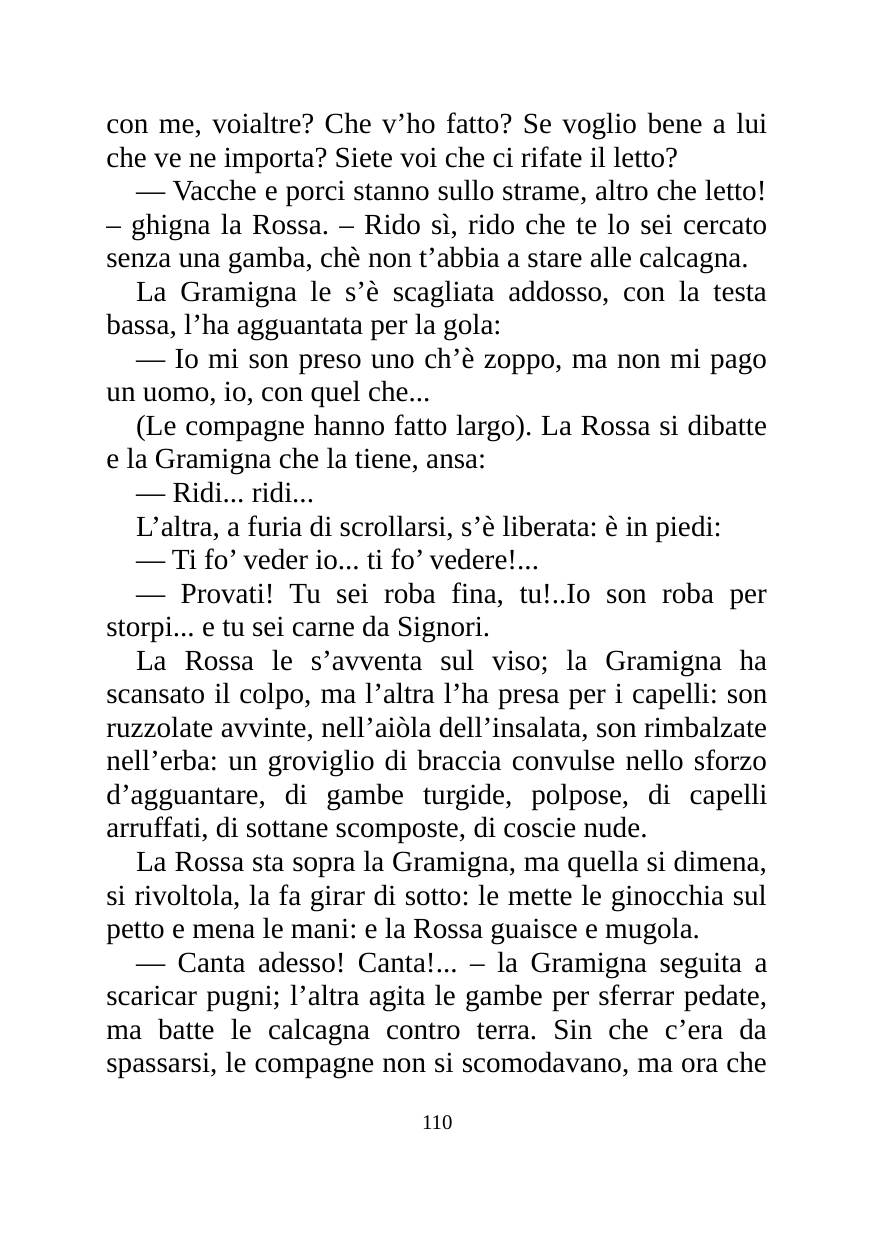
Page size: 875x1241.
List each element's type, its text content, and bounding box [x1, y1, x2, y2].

text La Gramigna le s’è scagliata addosso, con la testa bassa, l’ha agguantata per la gola: [106, 274, 768, 341]
text — Io mi son preso uno ch’è zoppo, ma non mi pago un uomo, io, con quel che... [106, 341, 768, 408]
text — Provati! Tu sei roba fina, tu!..Io son roba per storpi... e tu sei carne da Signori. [106, 576, 768, 643]
text — Canta adesso! Canta!... – la Gramigna seguita a scaricar pugni; l’altra agita le gambe per sferrar pedate, ma batte le calcagna contro terra. Sin che c’era da spassarsi, le compagne non si scomodavano, ma ora che [106, 945, 768, 1079]
text — Ti fo’ veder io... ti fo’ vedere!... [106, 542, 768, 576]
text con me, voialtre? Che v’ho fatto? Se voglio bene a lui che ve ne importa? Siete voi che ci rifate il letto? [106, 106, 768, 173]
text L’altra, a furia di scrollarsi, s’è liberata: è in piedi: [106, 509, 768, 542]
text — Ridi... ridi... [106, 475, 768, 509]
text — Vacche e porci stanno sullo strame, altro che letto! – ghigna la Rossa. – Rido sì, rido che te lo sei cercato senza una gamba, chè non t’abbia a stare alle calcagna. [106, 173, 768, 274]
text La Rossa le s’avventa sul viso; la Gramigna ha scansato il colpo, ma l’altra l’ha presa per i capelli: son ruzzolate avvinte, nell’aiòla dell’insalata, son rimbalzate nell’erba: un groviglio di braccia convulse nello sforzo d’agguantare, di gambe turgide, polpose, di capelli arruffati, di sottane scomposte, di coscie nude. [106, 643, 768, 844]
text La Rossa sta sopra la Gramigna, ma quella si dimena, si rivoltola, la fa girar di sotto: le mette le ginocchia sul petto e mena le mani: e la Rossa guaisce e mugola. [106, 844, 768, 945]
text (Le compagne hanno fatto largo). La Rossa si dibatte e la Gramigna che la tiene, ansa: [106, 408, 768, 475]
